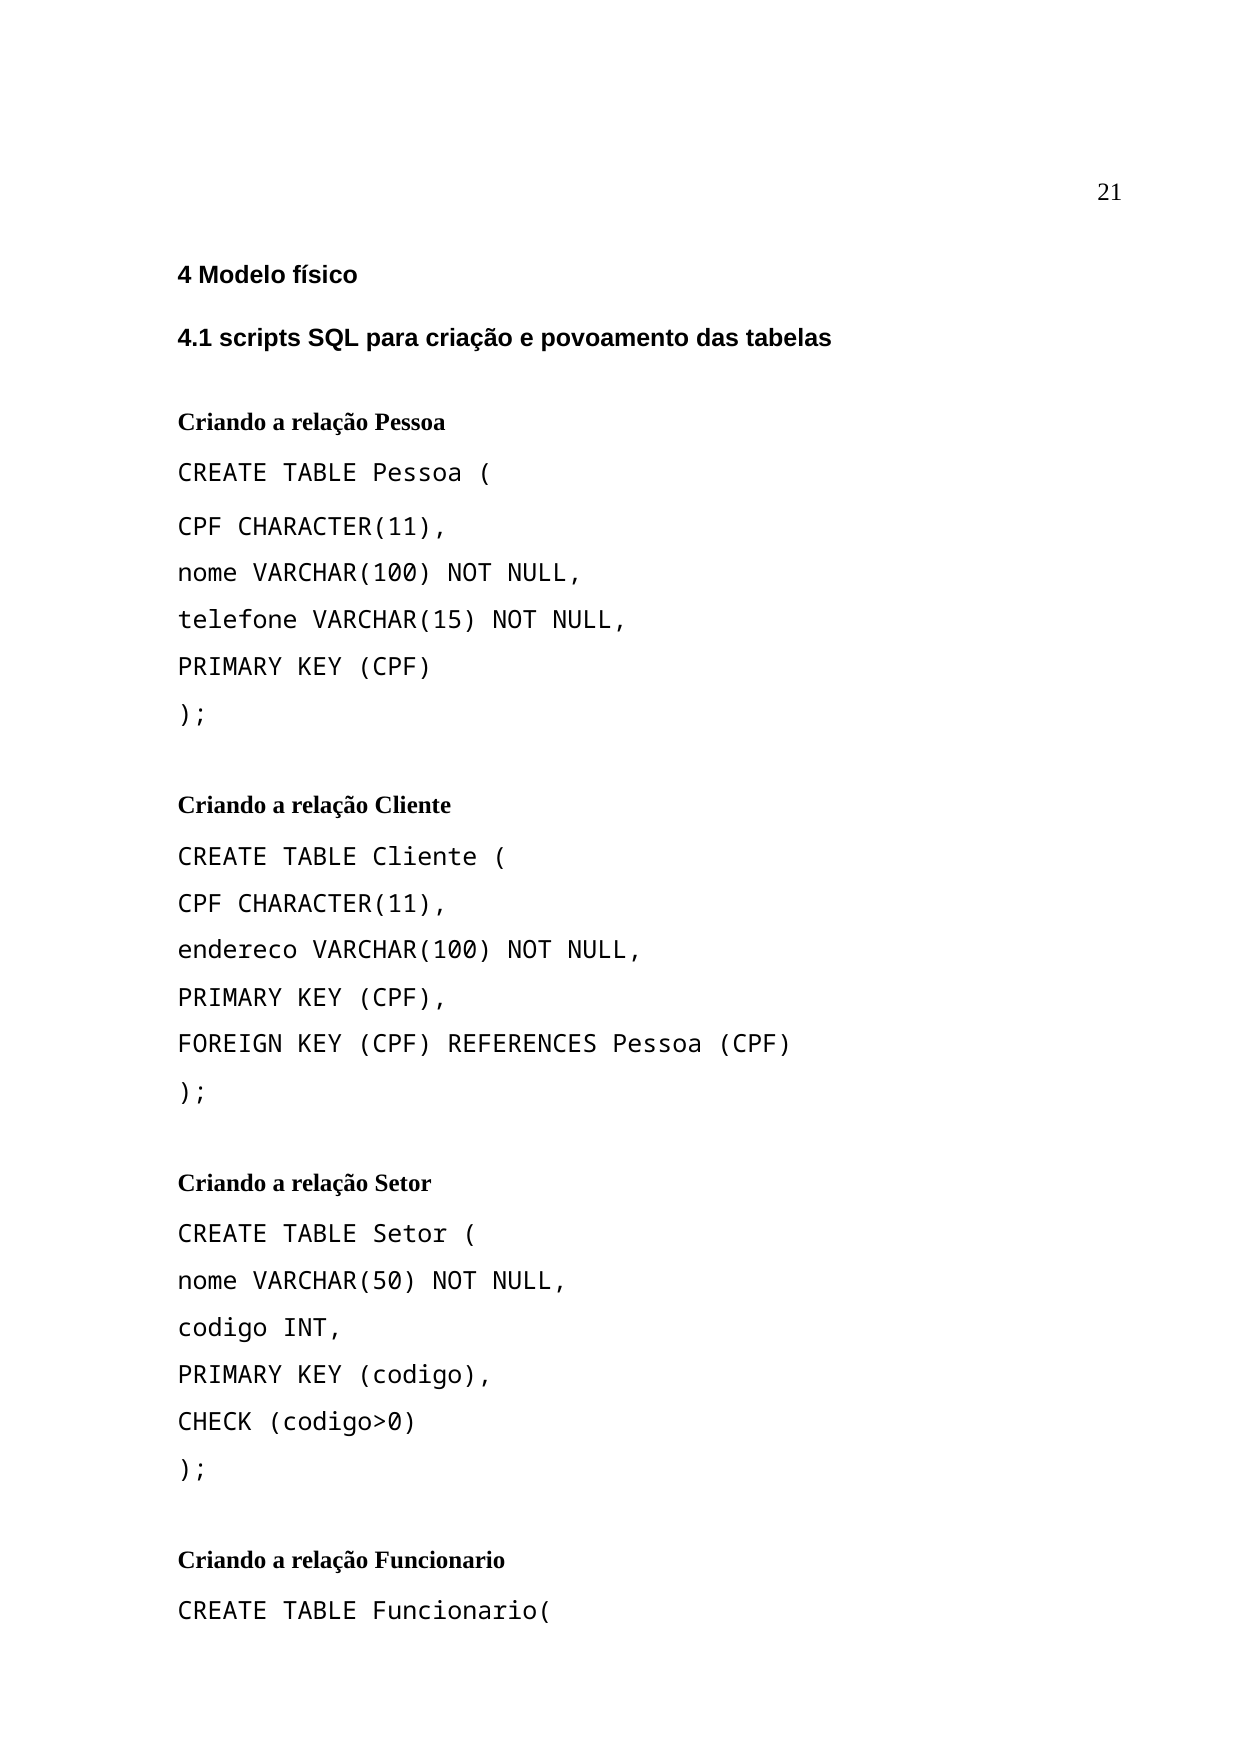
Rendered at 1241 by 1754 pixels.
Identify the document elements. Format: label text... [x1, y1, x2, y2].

text Criando a relação Cliente [177, 791, 1122, 819]
text FOREIGN KEY (CPF) REFERENCES Pessoa (CPF) [177, 1026, 1122, 1060]
subtitle 4 Modelo físico [177, 260, 1122, 289]
text Criando a relação Pessoa [177, 407, 1122, 436]
text telefone VARCHAR(15) NOT NULL, [177, 602, 1122, 636]
text CREATE TABLE Setor ( [177, 1215, 1122, 1249]
text CREATE TABLE Pessoa ( [177, 454, 1122, 488]
text CPF CHARACTER(11), [177, 885, 1122, 919]
text nome VARCHAR(100) NOT NULL, [177, 555, 1122, 589]
text CREATE TABLE Funcionario( [177, 1592, 1122, 1626]
text ); [177, 696, 1122, 730]
text CPF CHARACTER(11), [177, 508, 1122, 542]
subtitle 4.1 scripts SQL para criação e povoamento das tabelas [177, 322, 1122, 351]
text codigo INT, [177, 1309, 1122, 1343]
text CHECK (codigo>0) [177, 1403, 1122, 1437]
text nome VARCHAR(50) NOT NULL, [177, 1262, 1122, 1296]
text CREATE TABLE Cliente ( [177, 838, 1122, 872]
text Criando a relação Setor [177, 1168, 1122, 1196]
text Criando a relação Funcionario [177, 1545, 1122, 1573]
text endereco VARCHAR(100) NOT NULL, [177, 932, 1122, 966]
text PRIMARY KEY (CPF), [177, 979, 1122, 1013]
text PRIMARY KEY (codigo), [177, 1356, 1122, 1390]
text PRIMARY KEY (CPF) [177, 649, 1122, 683]
text ); [177, 1450, 1122, 1484]
text ); [177, 1073, 1122, 1107]
